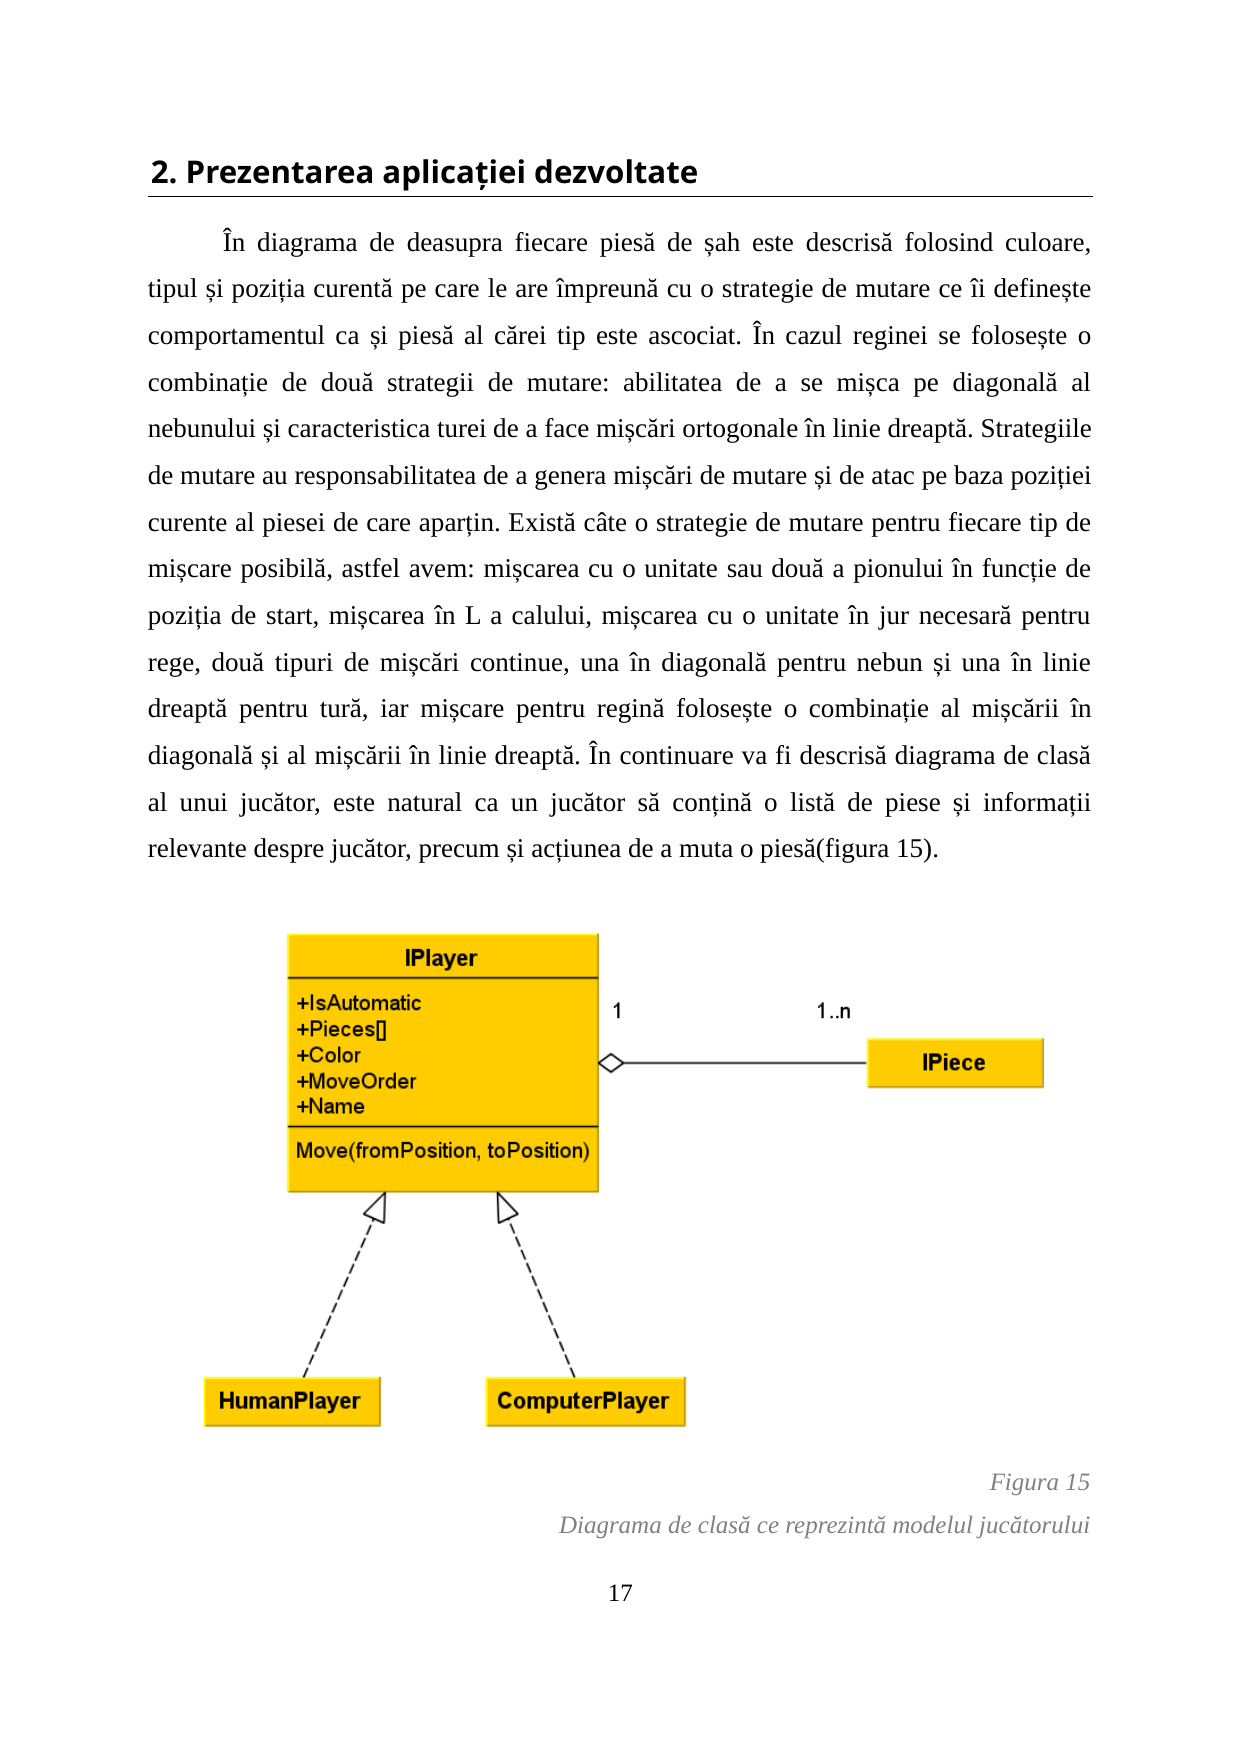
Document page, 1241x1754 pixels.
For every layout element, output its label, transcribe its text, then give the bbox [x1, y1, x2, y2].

picture [177, 908, 1070, 1453]
text Figura 15 [148, 1453, 1093, 1496]
text Diagrama de clasă ce reprezintă modelul jucătorului [148, 1510, 1093, 1539]
text În diagrama de deasupra fiecare piesă de șah este descrisă folosind culoare, tipul și poziția curentă pe care le are împreună cu o strategie de mutare ce îi definește comportamentul ca și piesă al cărei tip este ascociat. În cazul reginei se folosește o combinație de două strategii de mutare: abilitatea de a se mișca pe diagonală al nebunului și caracteristica turei de a face mișcări ortogonale în linie dreaptă. Strategiile de mutare au responsabilitatea de a genera mișcări de mutare și de atac pe baza poziției curente al piesei de care aparțin. Există câte o strategie de mutare pentru fiecare tip de mișcare posibilă, astfel avem: mișcarea cu o unitate sau două a pionului în funcție de poziția de start, mișcarea în L a calului, mișcarea cu o unitate în jur necesară pentru rege, două tipuri de mișcări continue, una în diagonală pentru nebun și una în linie dreaptă pentru tură, iar mișcare pentru regină folosește o combinație al mișcării în diagonală și al mișcării în linie dreaptă. În continuare va fi descrisă diagrama de clasă al unui jucător, este natural ca un jucător să conțină o listă de piese și informații relevante despre jucător, precum și acțiunea de a muta o piesă(figura 15). [148, 226, 1093, 863]
